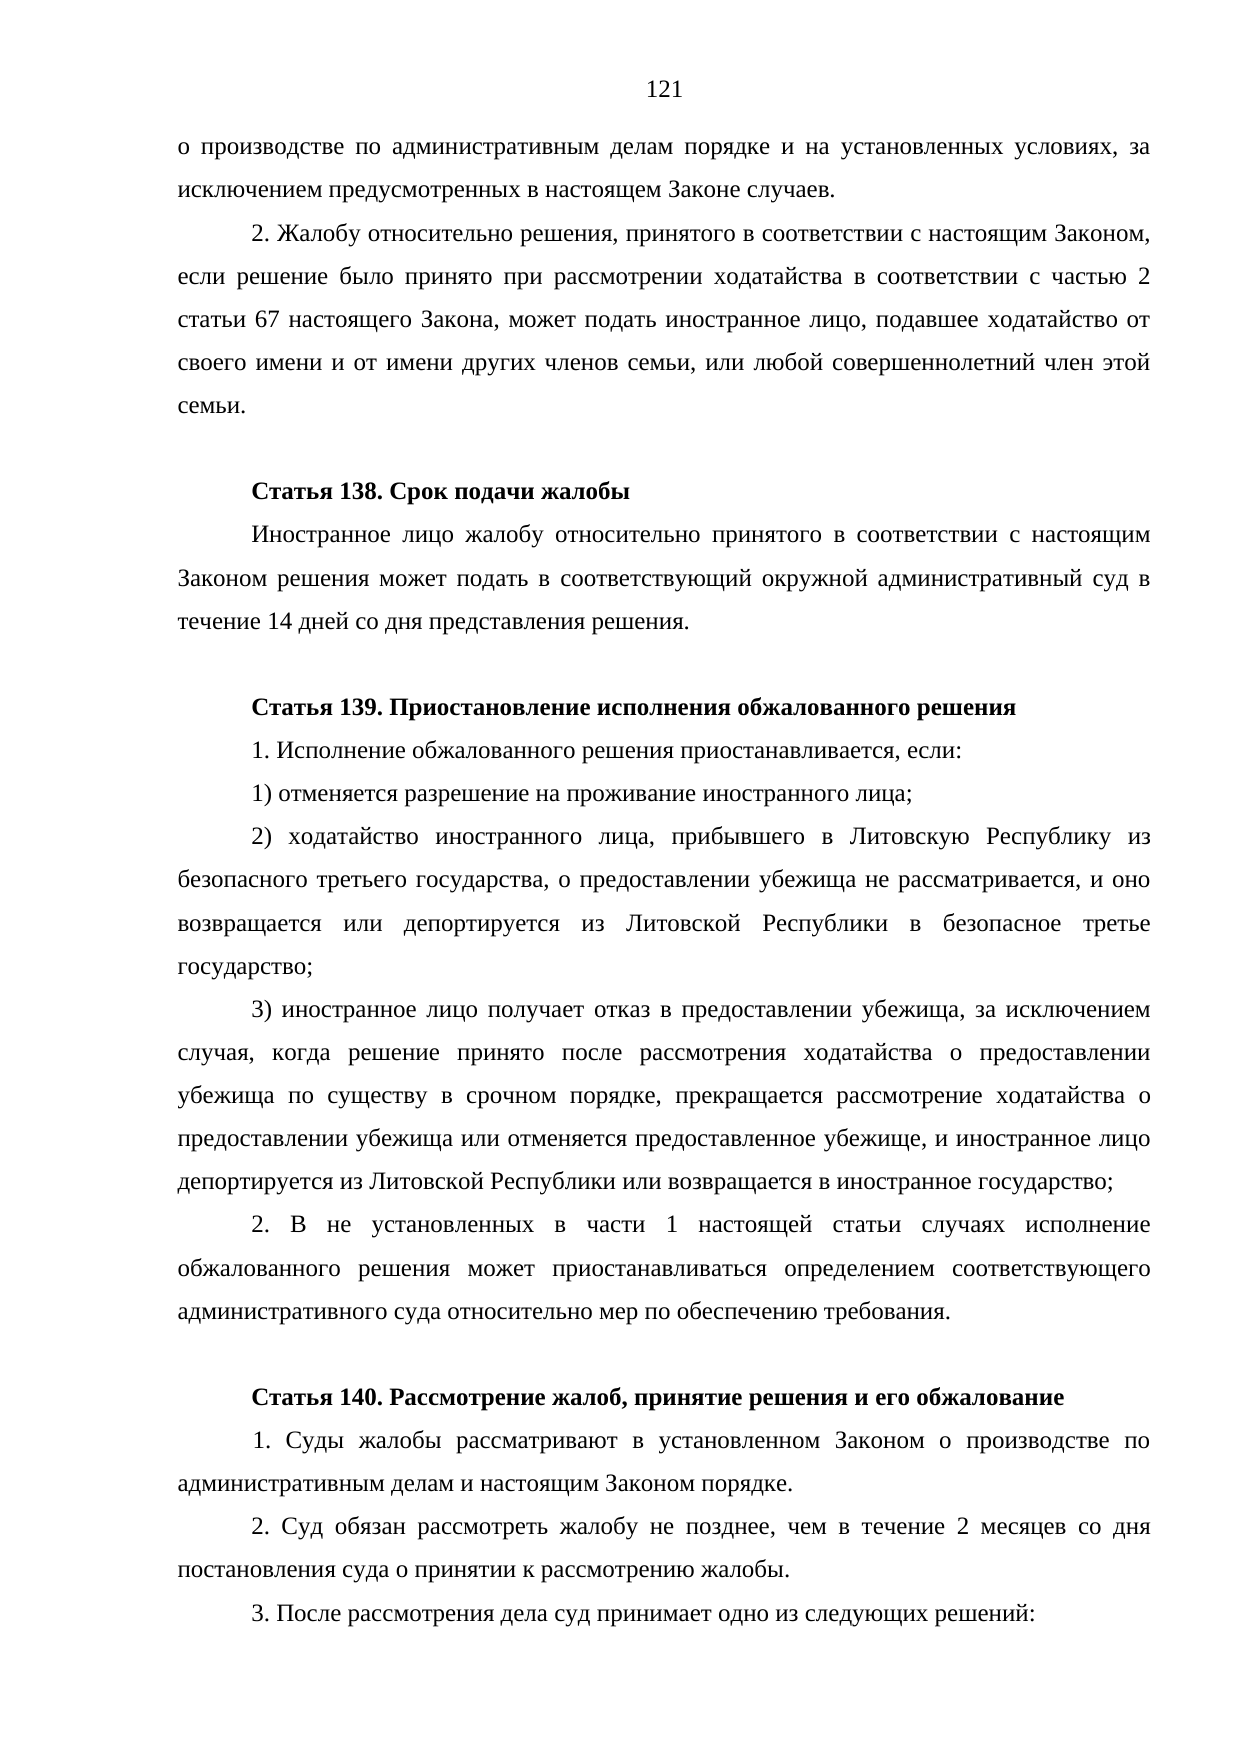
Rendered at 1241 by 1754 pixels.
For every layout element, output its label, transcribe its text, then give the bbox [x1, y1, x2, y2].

text 1) отменяется разрешение на проживание иностранного лица; [177, 778, 1152, 807]
text 1. Суды жалобы рассматривают в установленном Законом о производстве по административным делам и настоящим Законом порядке. [177, 1425, 1151, 1497]
text о производстве по административным делам порядке и на установленных условиях, за исключением предусмотренных в настоящем Законе случаев. [177, 131, 1152, 203]
text 2. Жалобу относительно решения, принятого в соответствии с настоящим Законом, если решение было принято при рассмотрении ходатайства в соответствии с частью 2 статьи 67 настоящего Закона, может подать иностранное лицо, подавшее ходатайство от своего имени и от имени других членов семьи, или любой совершеннолетний член этой семьи. [177, 218, 1152, 419]
text Статья 138. Срок подачи жалобы [177, 476, 1152, 505]
text 3. После рассмотрения дела суд принимает одно из следующих решений: [177, 1598, 1152, 1626]
text 2. В не установленных в части 1 настоящей статьи случаях исполнение обжалованного решения может приостанавливаться определением соответствующего административного суда относительно мер по обеспечению требования. [177, 1209, 1152, 1324]
text Иностранное лицо жалобу относительно принятого в соответствии с настоящим Законом решения может подать в соответствующий окружной административный суд в течение 14 дней со дня представления решения. [177, 519, 1152, 634]
text Статья 139. Приостановление исполнения обжалованного решения [177, 692, 1152, 721]
text 3) иностранное лицо получает отказ в предоставлении убежища, за исключением случая, когда решение принято после рассмотрения ходатайства о предоставлении убежища по существу в срочном порядке, прекращается рассмотрение ходатайства о предоставлении убежища или отменяется предоставленное убежище, и иностранное лицо депортируется из Литовской Республики или возвращается в иностранное государство; [177, 994, 1152, 1195]
text 2) ходатайство иностранного лица, прибывшего в Литовскую Республику из безопасного третьего государства, о предоставлении убежища не рассматривается, и оно возвращается или депортируется из Литовской Республики в безопасное третье государство; [177, 821, 1152, 979]
text 2. Суд обязан рассмотреть жалобу не позднее, чем в течение 2 месяцев со дня постановления суда о принятии к рассмотрению жалобы. [177, 1511, 1152, 1583]
text 1. Исполнение обжалованного решения приостанавливается, если: [177, 735, 1152, 764]
text Статья 140. Рассмотрение жалоб, принятие решения и его обжалование [177, 1382, 1152, 1411]
